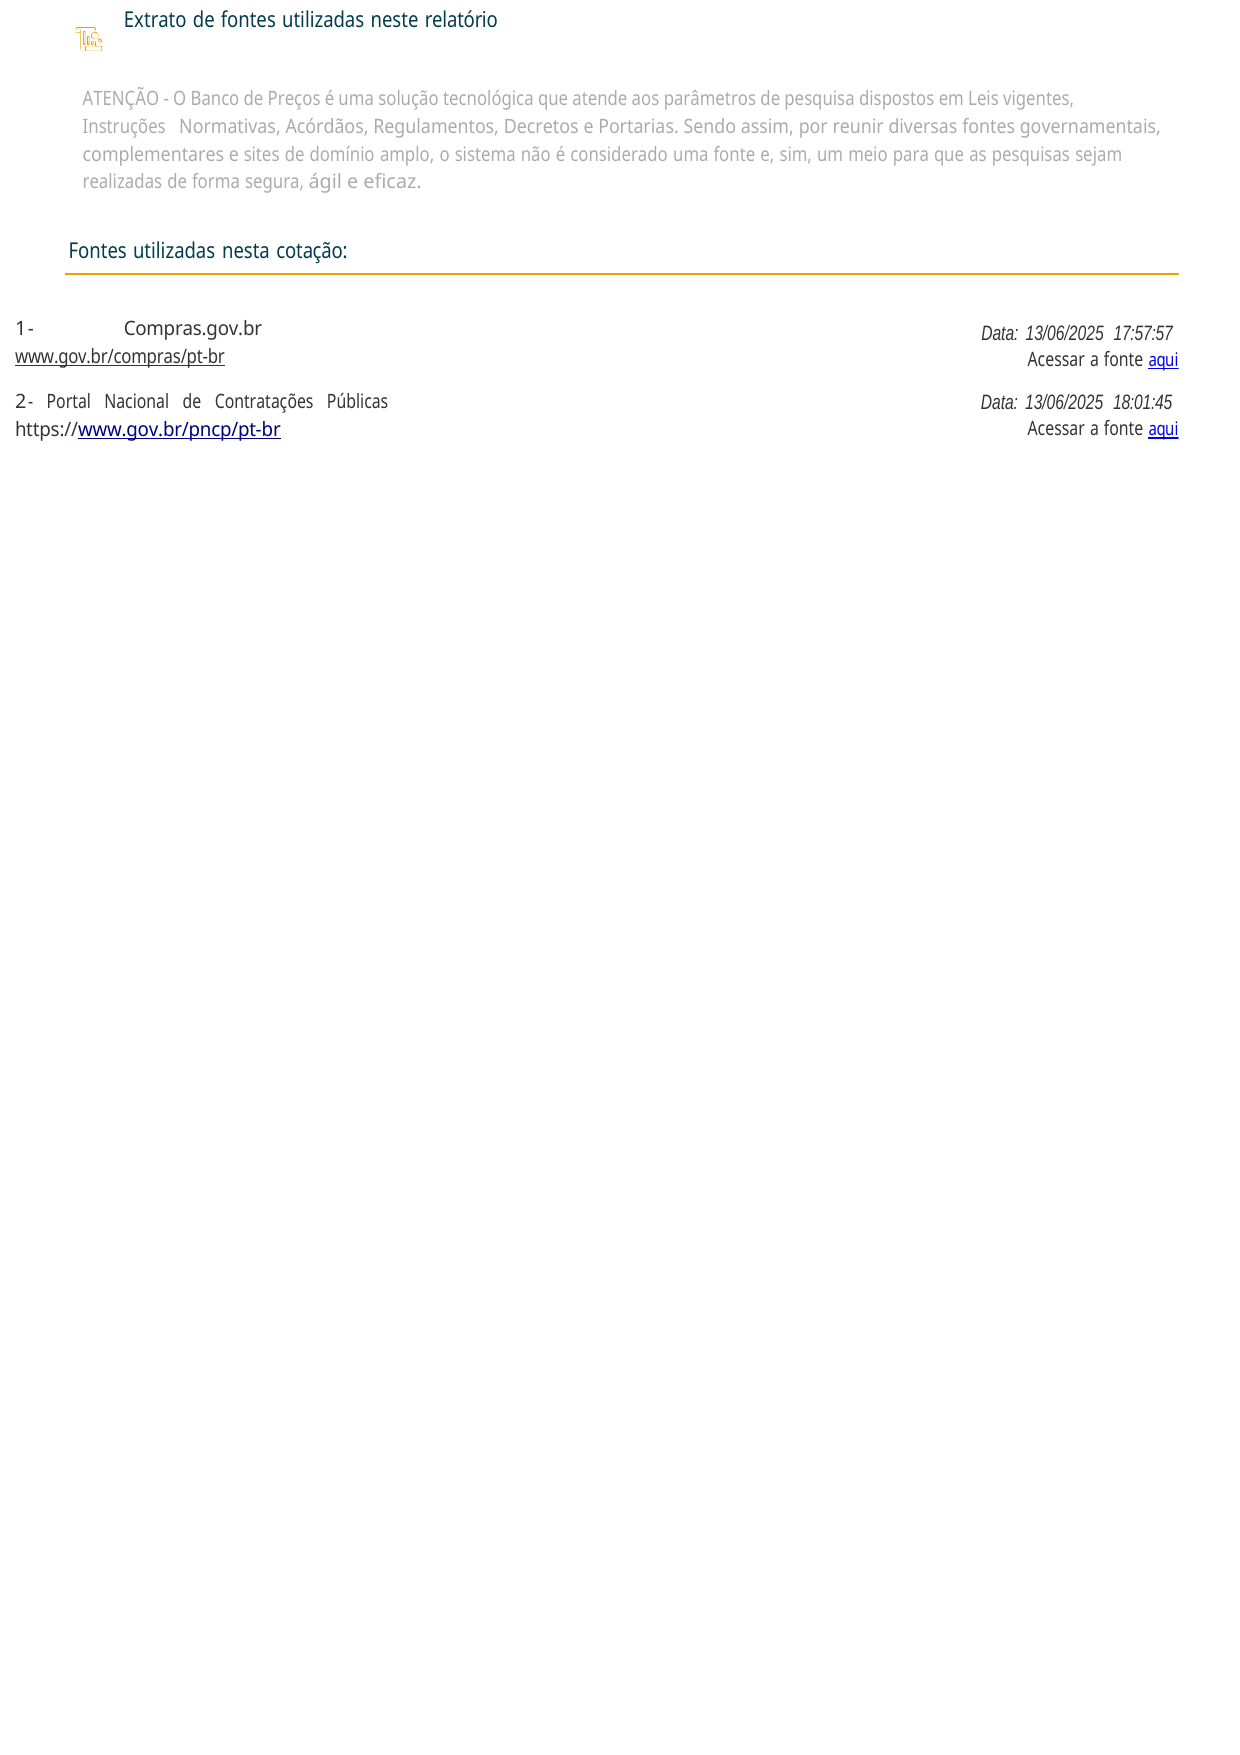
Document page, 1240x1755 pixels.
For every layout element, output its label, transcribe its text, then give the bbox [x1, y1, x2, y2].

text Fontes utilizadas nesta cotação: [68, 235, 1225, 265]
text Acessar a fonte aqui [1027, 345, 1225, 372]
text Acessar a fonte aqui [1027, 414, 1225, 442]
text Data: 13/06/2025 18:01:45 [981, 390, 1225, 414]
list - Compras.gov.br www.gov.br/compras/pt-br [15, 314, 262, 369]
list - Portal Nacional de Contratações Públicas https://www.gov.br/pncp/pt-br [15, 387, 388, 442]
text Data: 13/06/2025 17:57:57 [981, 321, 1225, 345]
text ATENÇÃO - O Banco de Preços é uma solução tecnológica que atende aos parâmetros de pesquisa dispostos em Leis vigentes, Instruções Normativas, Acórdãos, Regulamentos, Decretos e Portarias. Sendo assim, por reunir diversas fontes governamentais, complementares e sites de domínio amplo, o sistema não é considerado uma fonte e, sim, um meio para que as pesquisas sejam realizadas de forma segura, ágil e eﬁcaz. [82, 84, 1162, 195]
text Extrato de fontes utilizadas neste relatório [76, 4, 1225, 51]
